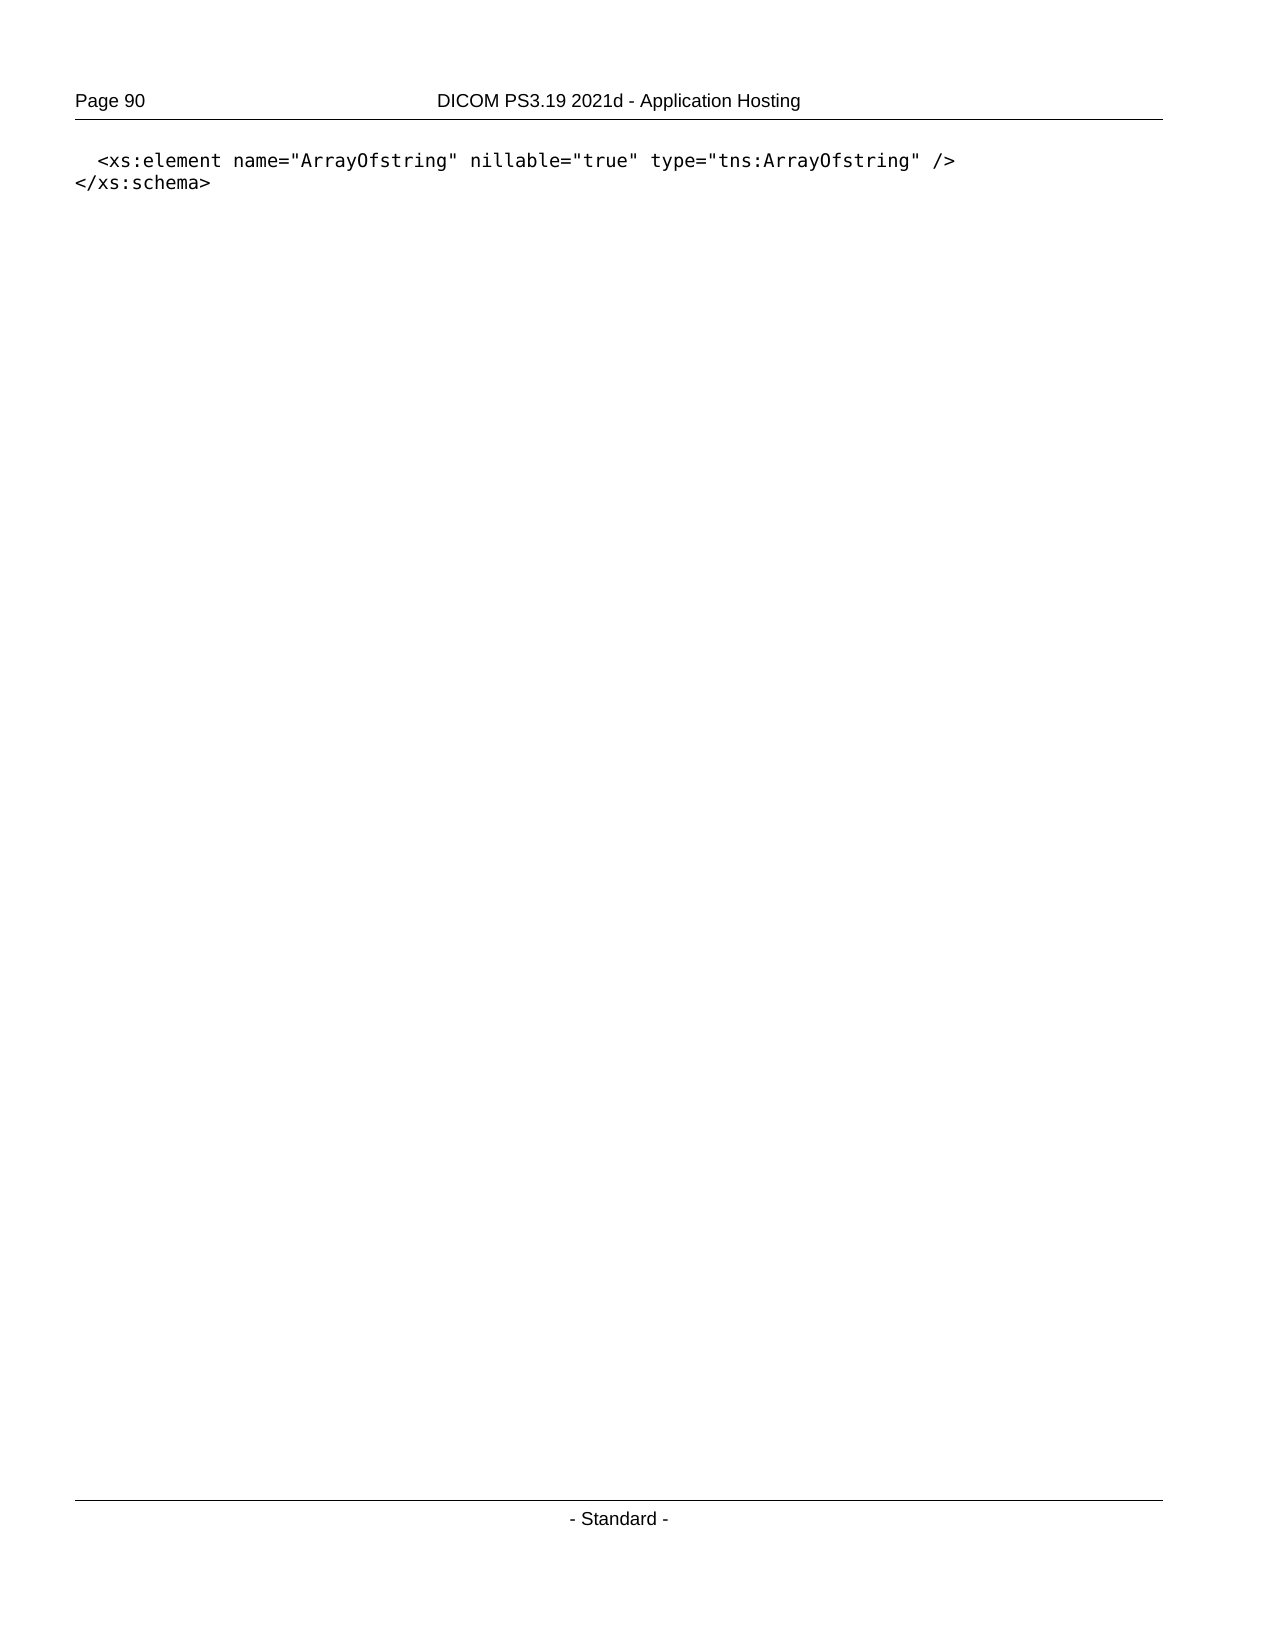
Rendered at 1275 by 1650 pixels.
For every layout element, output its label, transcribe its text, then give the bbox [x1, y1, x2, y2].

text <xs:element name="ArrayOfstring" nillable="true" type="tns:ArrayOfstring" /> </xs:schema> [75, 150, 1162, 222]
